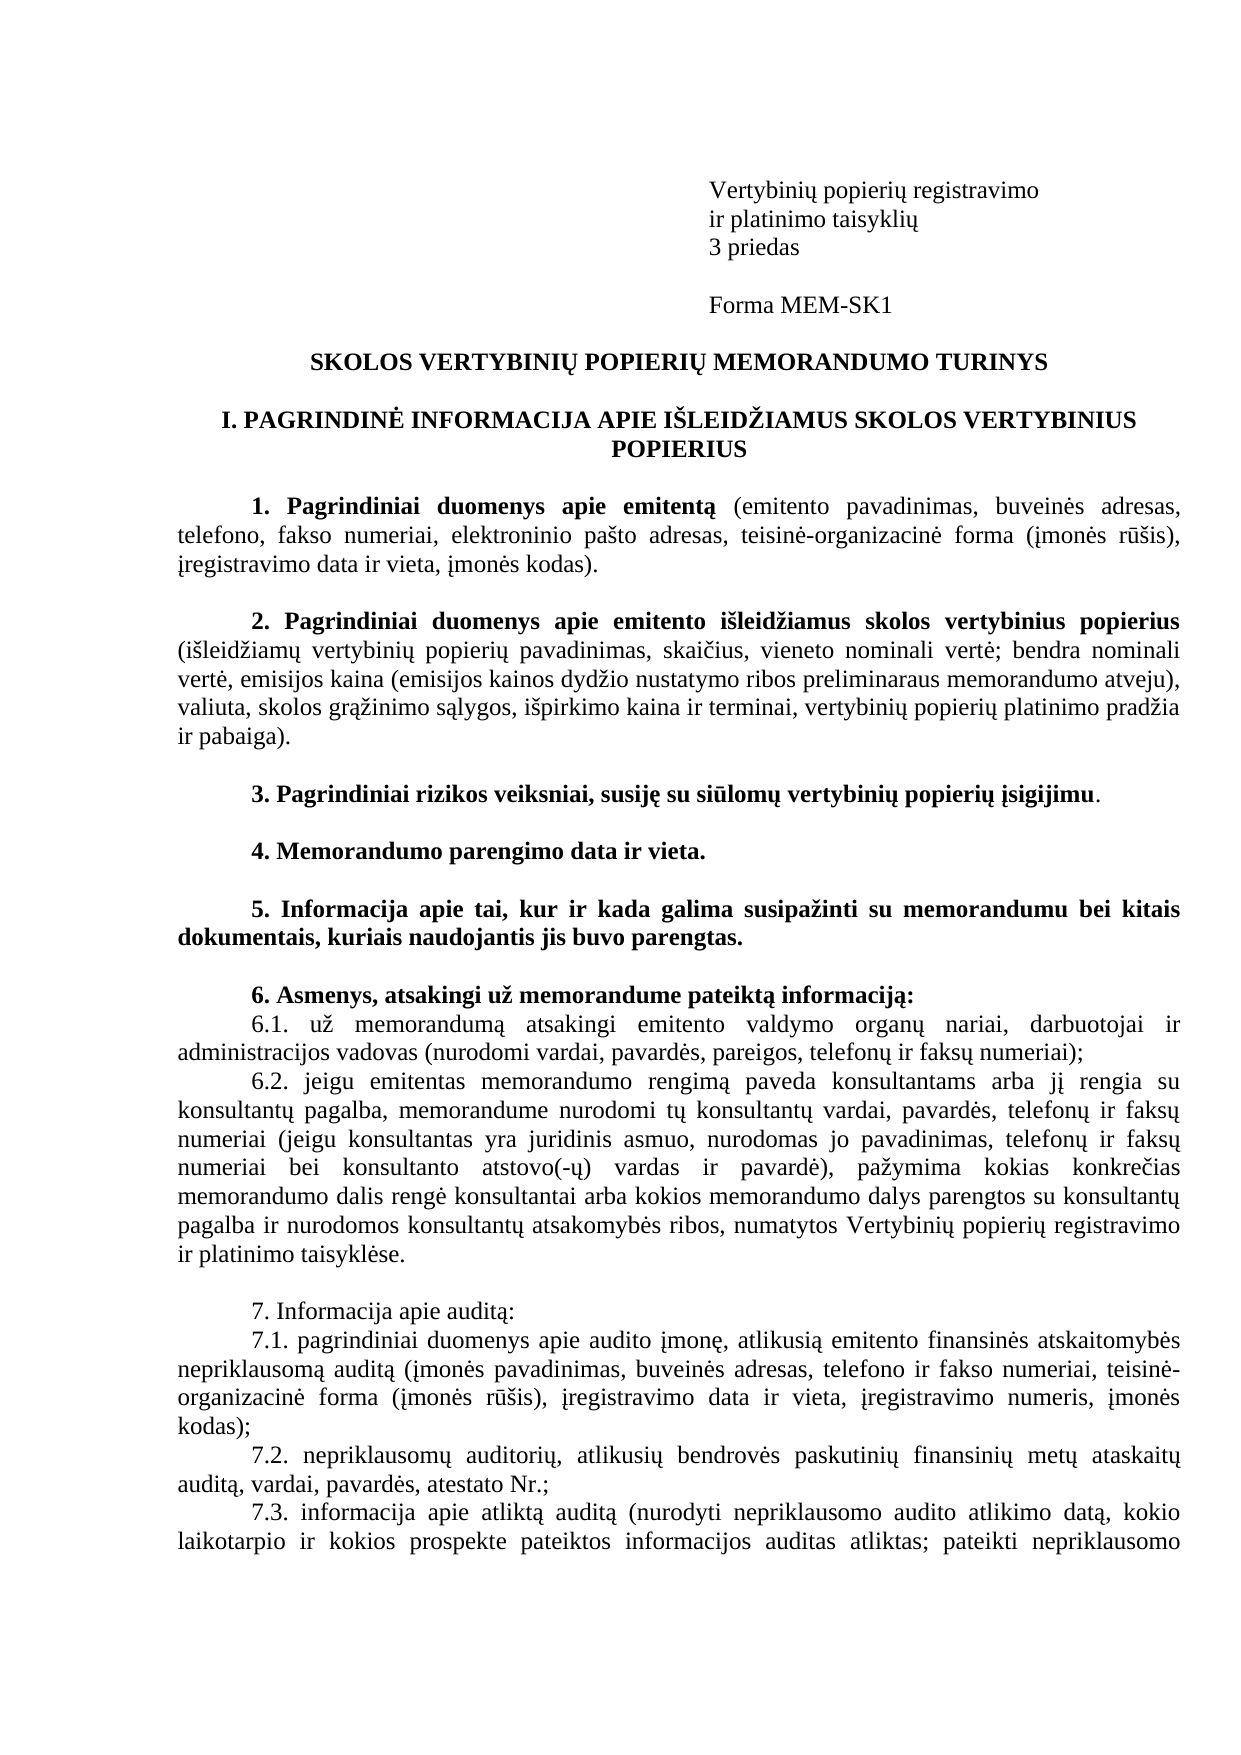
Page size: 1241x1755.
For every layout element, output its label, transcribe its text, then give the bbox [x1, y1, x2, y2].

text Forma MEM-SK1 [177, 290, 1181, 319]
text 7.1. pagrindiniai duomenys apie audito įmonę, atlikusią emitento finansinės atskaitomybės nepriklausomą auditą (įmonės pavadinimas, buveinės adresas, telefono ir fakso numeriai, teisinė-organizacinė forma (įmonės rūšis), įregistravimo data ir vieta, įregistravimo numeris, įmonės kodas); [177, 1325, 1181, 1440]
text 4. Memorandumo parengimo data ir vieta. [177, 836, 1181, 865]
text 6.1. už memorandumą atsakingi emitento valdymo organų nariai, darbuotojai ir administracijos vadovas (nurodomi vardai, pavardės, pareigos, telefonų ir faksų numeriai); [177, 1009, 1181, 1066]
text 7. Informacija apie auditą: [177, 1296, 1181, 1325]
text 1. Pagrindiniai duomenys apie emitentą (emitento pavadinimas, buveinės adresas, telefono, fakso numeriai, elektroninio pašto adresas, teisinė-organizacinė forma (įmonės rūšis), įregistravimo data ir vieta, įmonės kodas). [177, 491, 1181, 577]
text ir platinimo taisyklių [177, 204, 1181, 232]
text I. PAGRINDINĖ INFORMACIJA APIE IŠLEIDŽIAMUS SKOLOS VERTYBINIUS POPIERIUS [177, 405, 1181, 462]
text 2. Pagrindiniai duomenys apie emitento išleidžiamus skolos vertybinius popierius (išleidžiamų vertybinių popierių pavadinimas, skaičius, vieneto nominali vertė; bendra nominali vertė, emisijos kaina (emisijos kainos dydžio nustatymo ribos preliminaraus memorandumo atveju), valiuta, skolos grąžinimo sąlygos, išpirkimo kaina ir terminai, vertybinių popierių platinimo pradžia ir pabaiga). [177, 606, 1181, 750]
text 5. Informacija apie tai, kur ir kada galima susipažinti su memorandumu bei kitais dokumentais, kuriais naudojantis jis buvo parengtas. [177, 894, 1181, 951]
text 3. Pagrindiniai rizikos veiksniai, susiję su siūlomų vertybinių popierių įsigijimu. [177, 779, 1181, 807]
text 6. Asmenys, atsakingi už memorandume pateiktą informaciją: [177, 980, 1181, 1009]
text 6.2. jeigu emitentas memorandumo rengimą paveda konsultantams arba jį rengia su konsultantų pagalba, memorandume nurodomi tų konsultantų vardai, pavardės, telefonų ir faksų numeriai (jeigu konsultantas yra juridinis asmuo, nurodomas jo pavadinimas, telefonų ir faksų numeriai bei konsultanto atstovo(-ų) vardas ir pavardė), pažymima kokias konkrečias memorandumo dalis rengė konsultantai arba kokios memorandumo dalys parengtos su konsultantų pagalba ir nurodomos konsultantų atsakomybės ribos, numatytos Vertybinių popierių registravimo ir platinimo taisyklėse. [177, 1066, 1181, 1267]
text SKOLOS VERTYBINIŲ POPIERIŲ MEMORANDUMO TURINYS [177, 347, 1181, 376]
text 7.3. informacija apie atliktą auditą (nurodyti nepriklausomo audito atlikimo datą, kokio laikotarpio ir kokios prospekte pateiktos informacijos auditas atliktas; pateikti nepriklausomo [177, 1497, 1181, 1555]
text Vertybinių popierių registravimo [177, 175, 1181, 204]
text 3 priedas [177, 232, 1181, 261]
text 7.2. nepriklausomų auditorių, atlikusių bendrovės paskutinių finansinių metų ataskaitų auditą, vardai, pavardės, atestato Nr.; [177, 1440, 1181, 1497]
